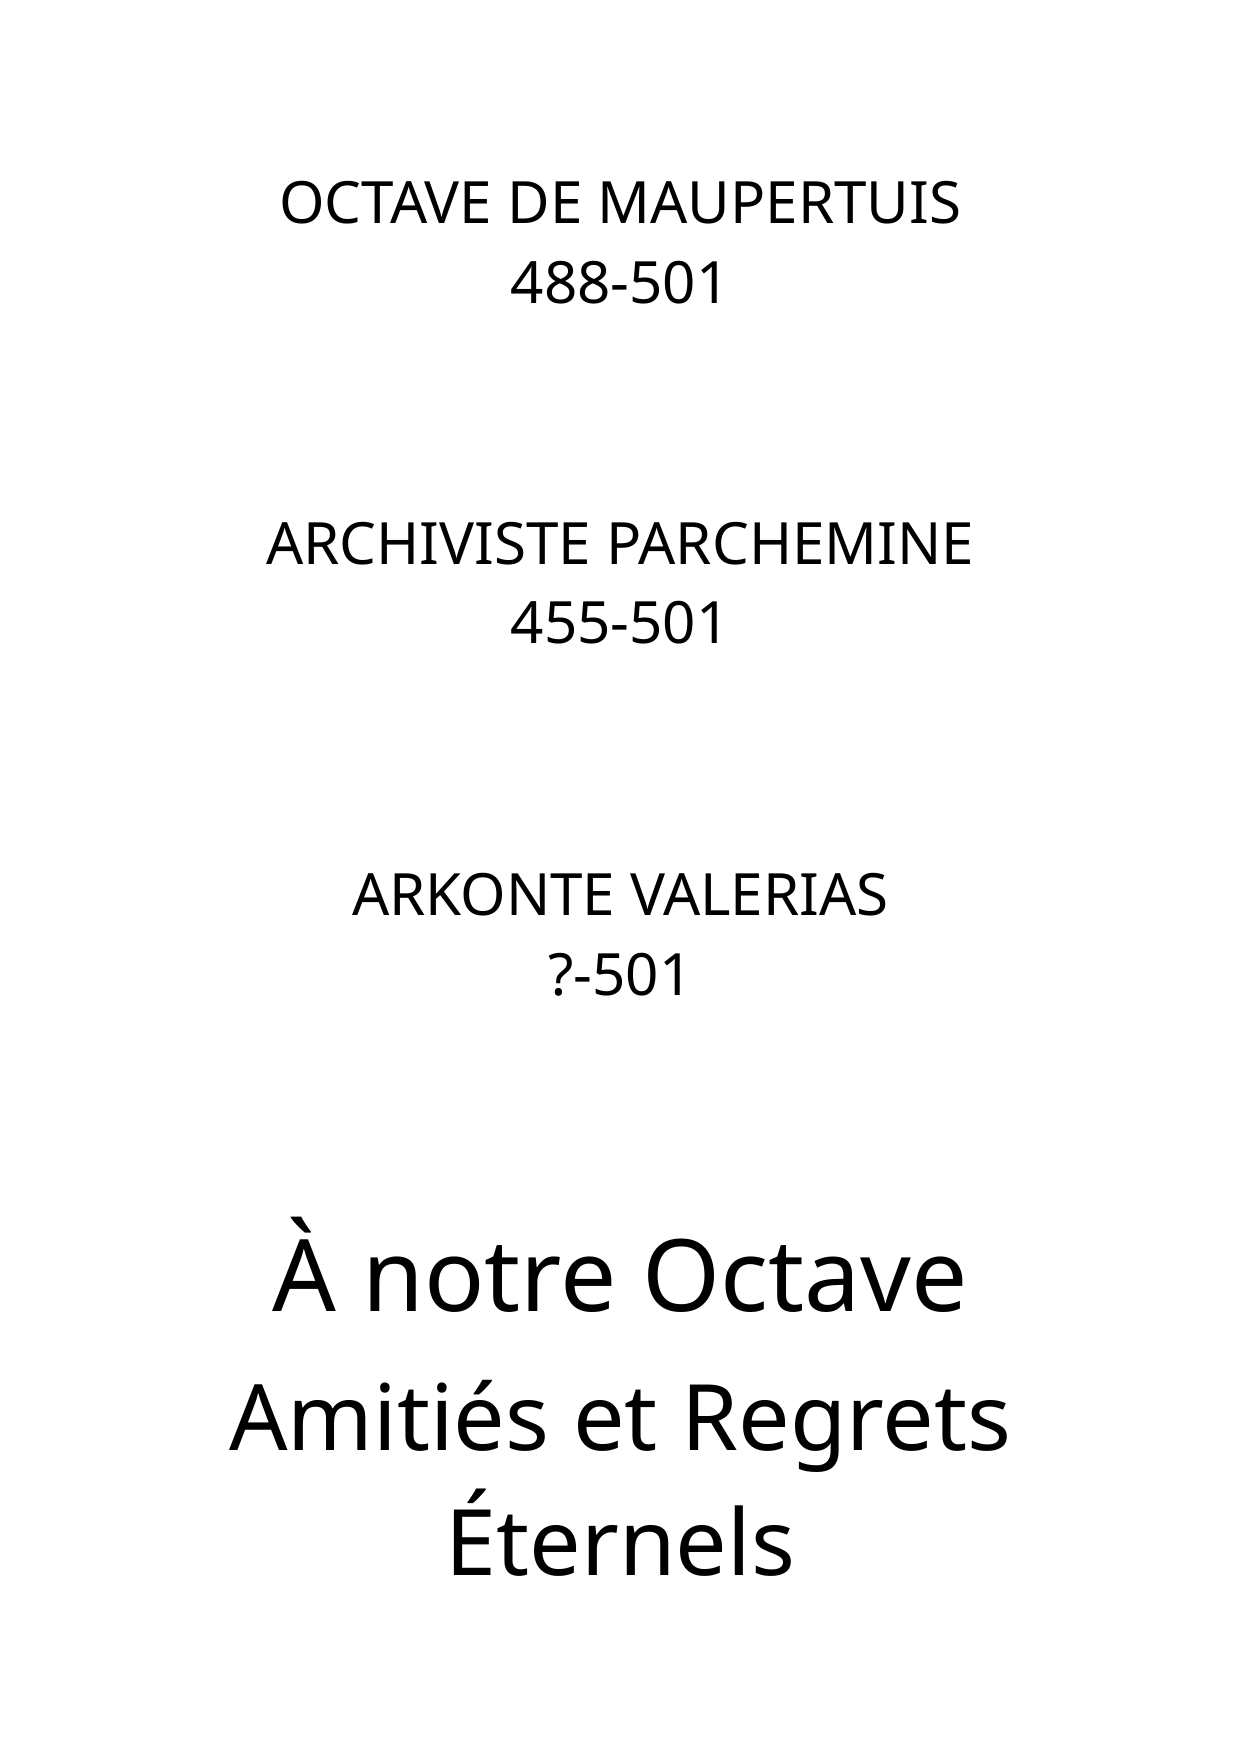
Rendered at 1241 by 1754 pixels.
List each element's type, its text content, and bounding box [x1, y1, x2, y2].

text Amitiés et Regrets Éternels [112, 1352, 1128, 1602]
text ARKONTE VALERIAS ?-501 [112, 853, 1128, 1012]
text OCTAVE DE MAUPERTUIS 488-501 [112, 161, 1128, 400]
text À notre Octave [112, 1205, 1128, 1341]
text ARCHIVISTE PARCHEMINE 455-501 [112, 502, 1128, 661]
